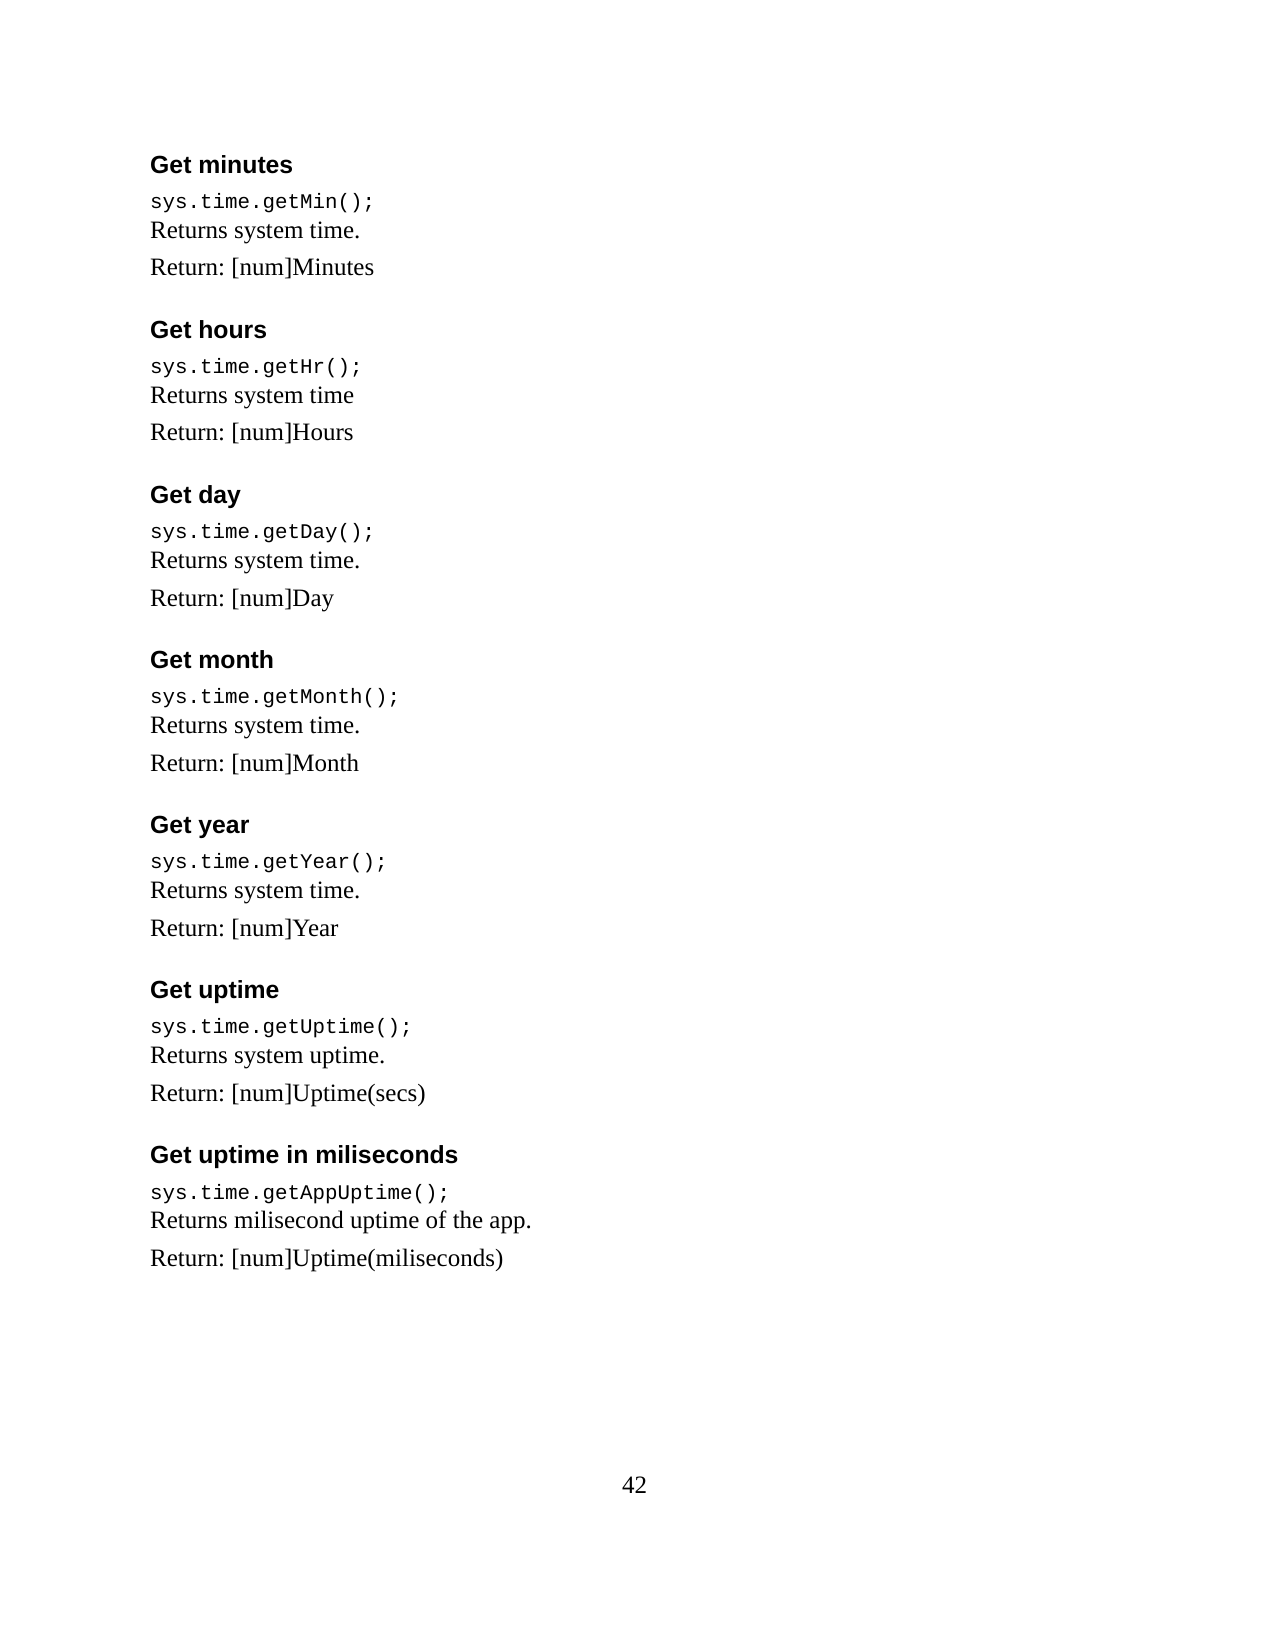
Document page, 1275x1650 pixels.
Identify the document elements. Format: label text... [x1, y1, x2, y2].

text Returns milisecond uptime of the app. [150, 1205, 1125, 1234]
text sys.time.getMonth(); [150, 686, 1125, 710]
subtitle Get year [150, 810, 1125, 839]
text sys.time.getYear(); [150, 851, 1125, 875]
text Returns system time. [150, 710, 1125, 739]
text Return: [num]Uptime(secs) [150, 1078, 1125, 1107]
text Return: [num]Minutes [150, 252, 1125, 281]
subtitle Get uptime in miliseconds [150, 1141, 1125, 1169]
subtitle Get minutes [150, 150, 1125, 178]
subtitle Get uptime [150, 976, 1125, 1004]
text Return: [num]Month [150, 748, 1125, 776]
text sys.time.getMin(); [150, 191, 1125, 215]
text sys.time.getHr(); [150, 356, 1125, 380]
text Return: [num]Year [150, 913, 1125, 942]
text Returns system uptime. [150, 1040, 1125, 1069]
subtitle Get day [150, 480, 1125, 509]
text sys.time.getAppUptime(); [150, 1182, 1125, 1205]
subtitle Get month [150, 645, 1125, 674]
subtitle Get hours [150, 315, 1125, 344]
text Returns system time. [150, 875, 1125, 904]
text Returns system time. [150, 215, 1125, 243]
text Returns system time [150, 380, 1125, 408]
text sys.time.getUptime(); [150, 1017, 1125, 1040]
text Return: [num]Hours [150, 417, 1125, 446]
text Return: [num]Day [150, 583, 1125, 611]
text sys.time.getDay(); [150, 521, 1125, 545]
text Return: [num]Uptime(miliseconds) [150, 1243, 1125, 1272]
text Returns system time. [150, 545, 1125, 574]
